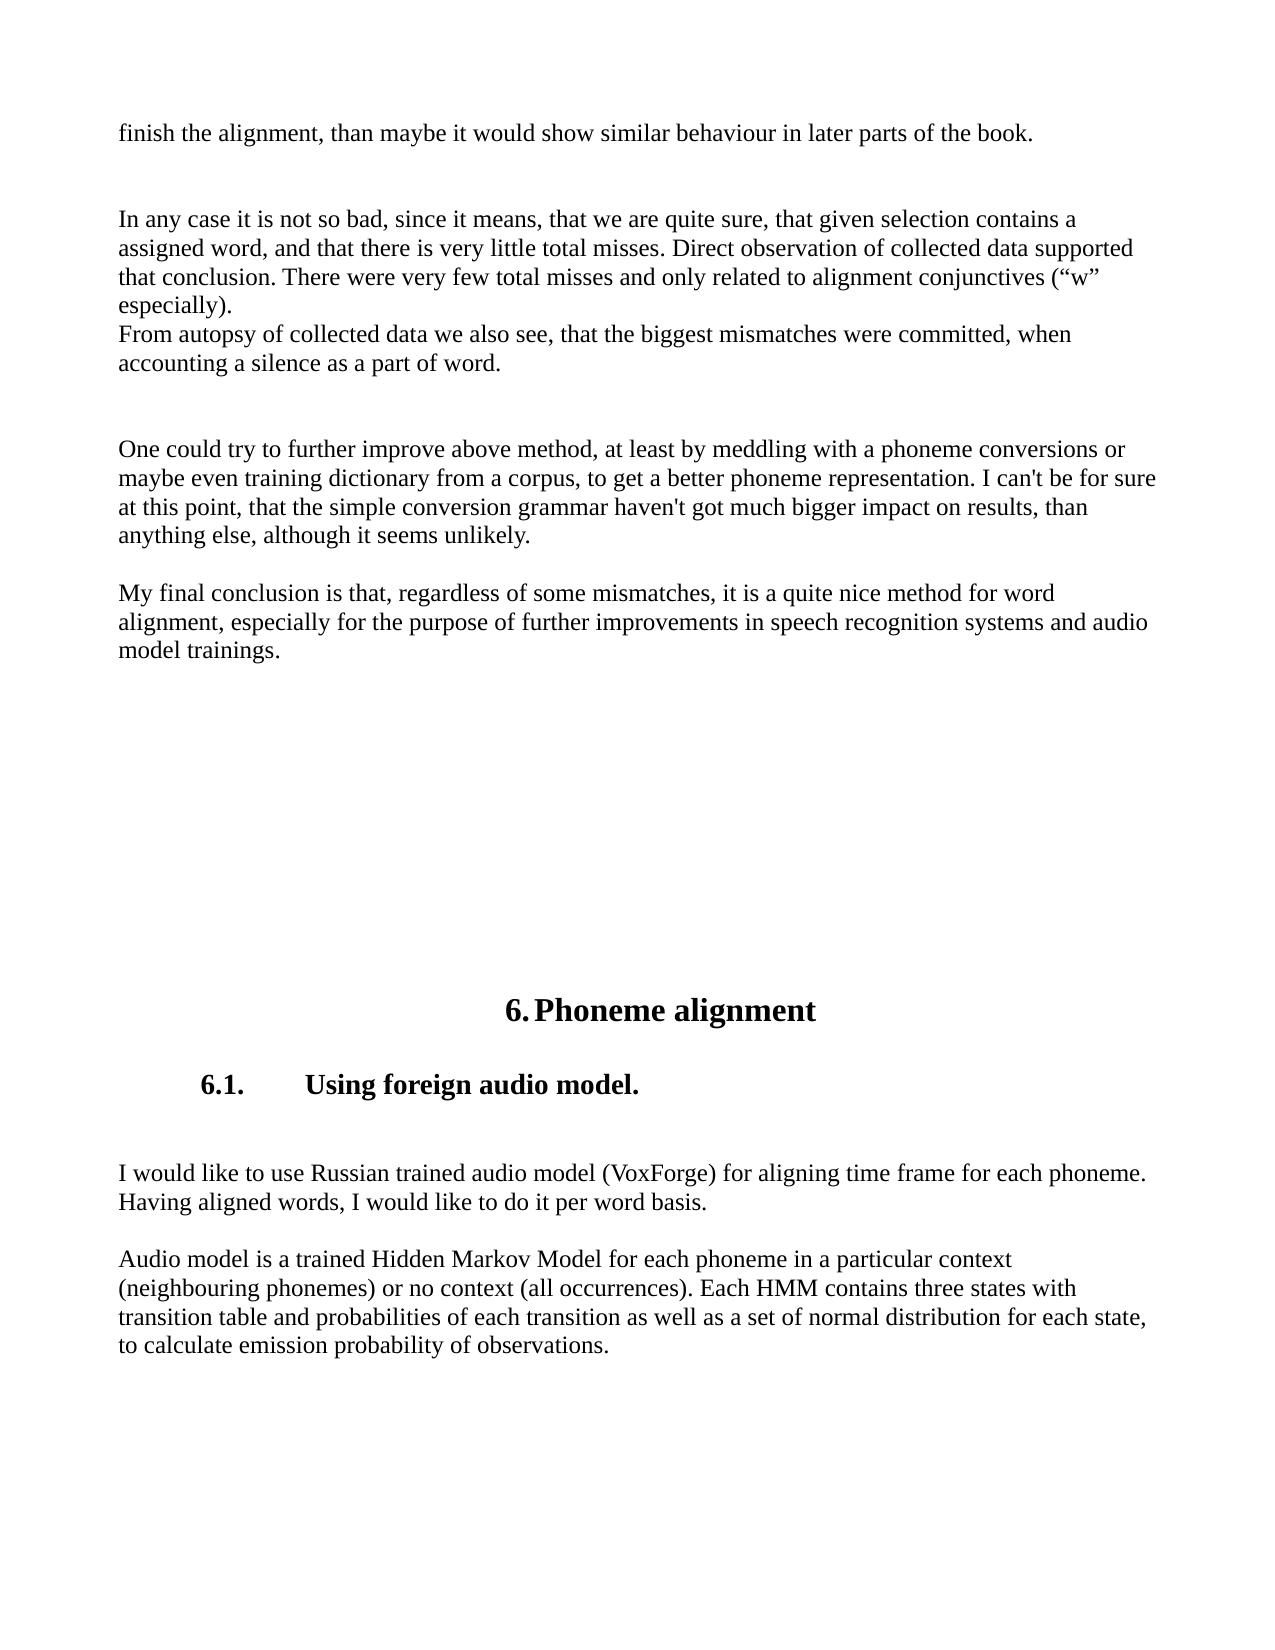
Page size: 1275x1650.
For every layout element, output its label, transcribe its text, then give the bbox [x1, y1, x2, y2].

text One could try to further improve above method, at least by meddling with a phoneme conversions or maybe even training dictionary from a corpus, to get a better phoneme representation. I can't be for sure at this point, that the simple conversion grammar haven't got much bigger impact on results, than anything else, although it seems unlikely. [118, 434, 1157, 549]
text From autopsy of collected data we also see, that the biggest mismatches were committed, when accounting a silence as a part of word. [118, 319, 1157, 377]
text In any case it is not so bad, since it means, that we are quite sure, that given selection contains a assigned word, and that there is very little total misses. Direct observation of collected data supported that conclusion. There were very few total misses and only related to alignment conjunctives (“w” especially). [118, 204, 1157, 319]
text My final conclusion is that, regardless of some mismatches, it is a quite nice method for word alignment, especially for the purpose of further improvements in speech recognition systems and audio model trainings. [118, 578, 1157, 664]
text Audio model is a trained Hidden Markov Model for each phoneme in a particular context (neighbouring phonemes) or no context (all occurrences). Each HMM contains three states with transition table and probabilities of each transition as well as a set of normal distribution for each state, to calculate emission probability of observations. [118, 1244, 1157, 1359]
text finish the alignment, than maybe it would show similar behaviour in later parts of the book. [118, 118, 1157, 147]
text I would like to use Russian trained audio model (VoxForge) for aligning time frame for each phoneme. [118, 1158, 1157, 1187]
text Having aligned words, I would like to do it per word basis. [118, 1187, 1157, 1215]
list Using foreign audio model. [193, 1067, 1157, 1100]
list Phoneme alignment [156, 990, 1157, 1028]
